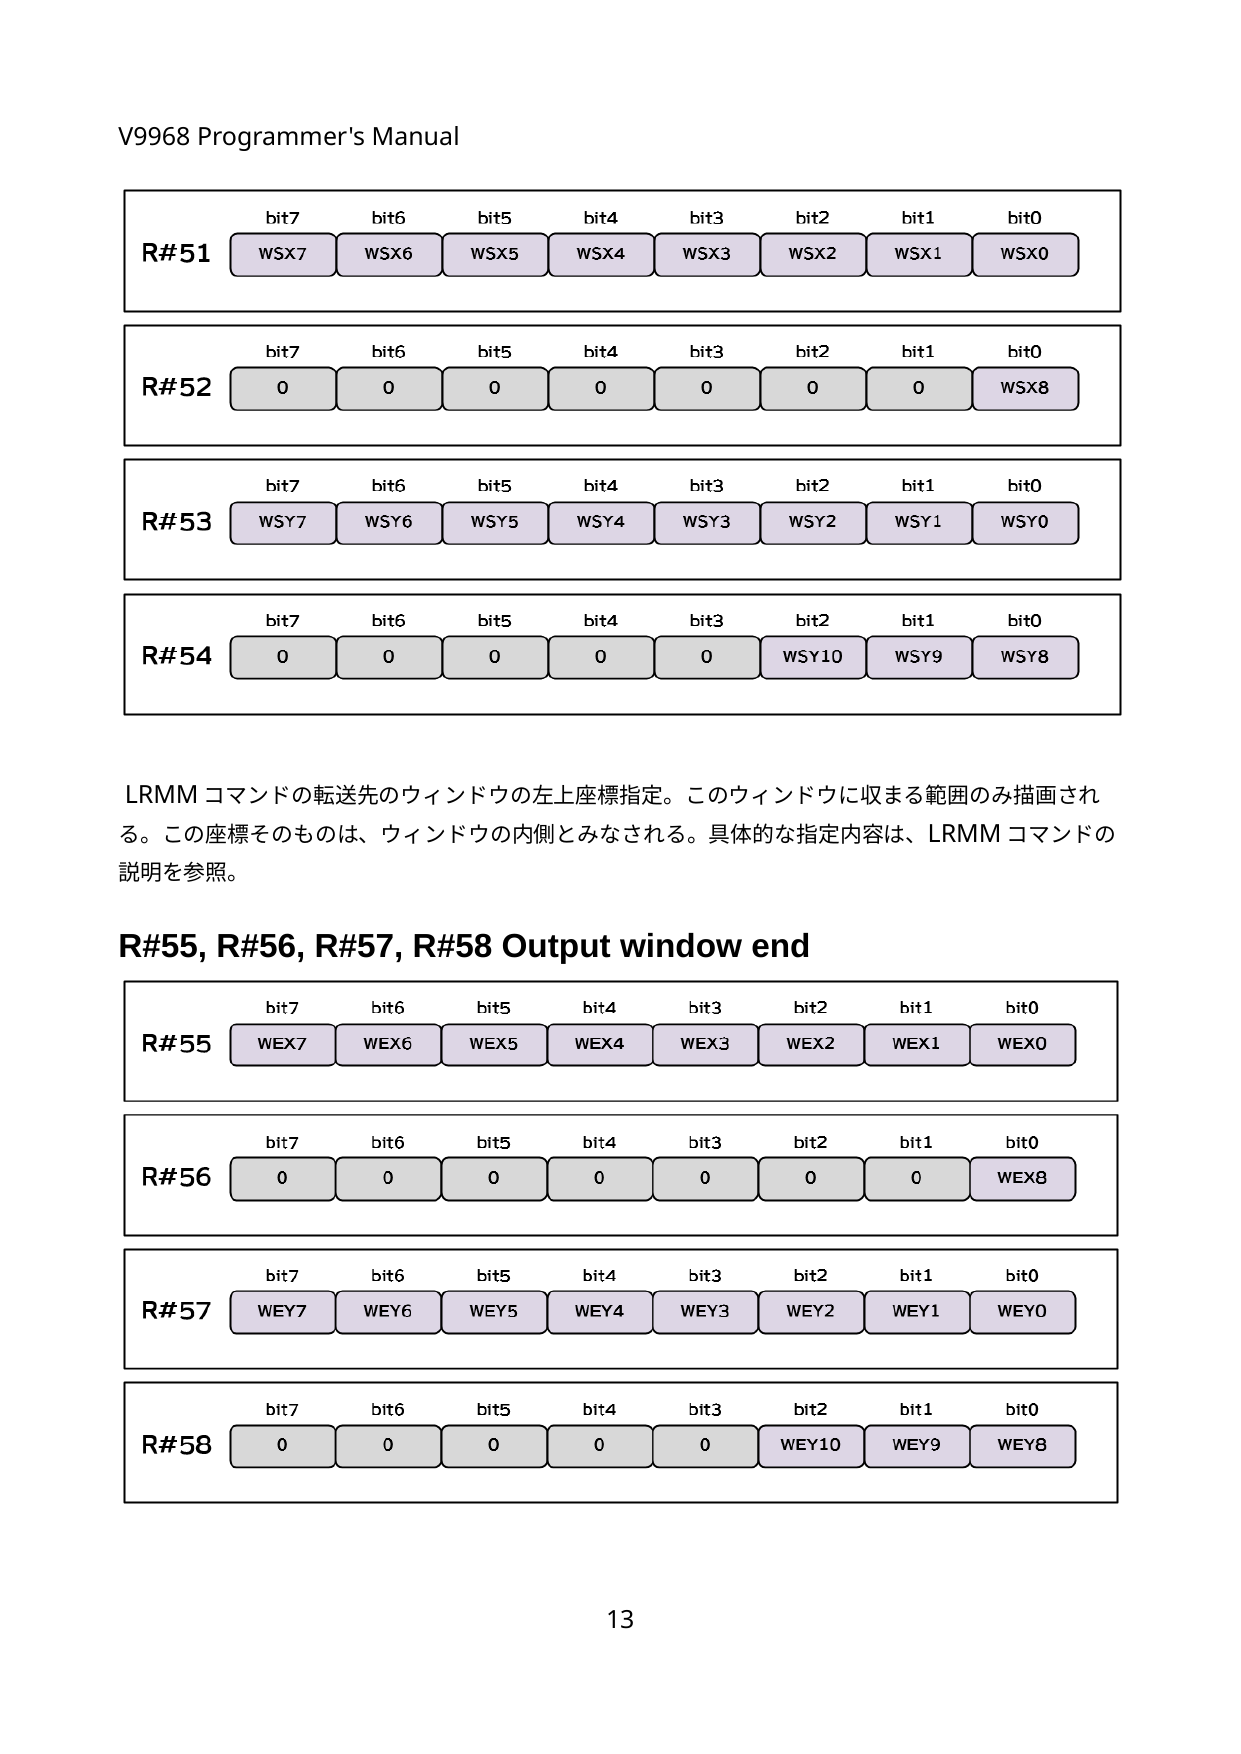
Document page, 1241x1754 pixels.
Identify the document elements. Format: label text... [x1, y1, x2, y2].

picture [118, 975, 1123, 1507]
text LRMMコマンドの転送先のウィンドウの左上座標指定。このウィンドウに収まる範囲のみ描画される。この座標そのものは、ウィンドウの内側とみなされる。具体的な指定内容は、LRMMコマンドの説明を参照。 [118, 777, 1122, 886]
picture [118, 183, 1123, 718]
subtitle R#55, R#56, R#57, R#58 Output window end [118, 926, 1122, 965]
